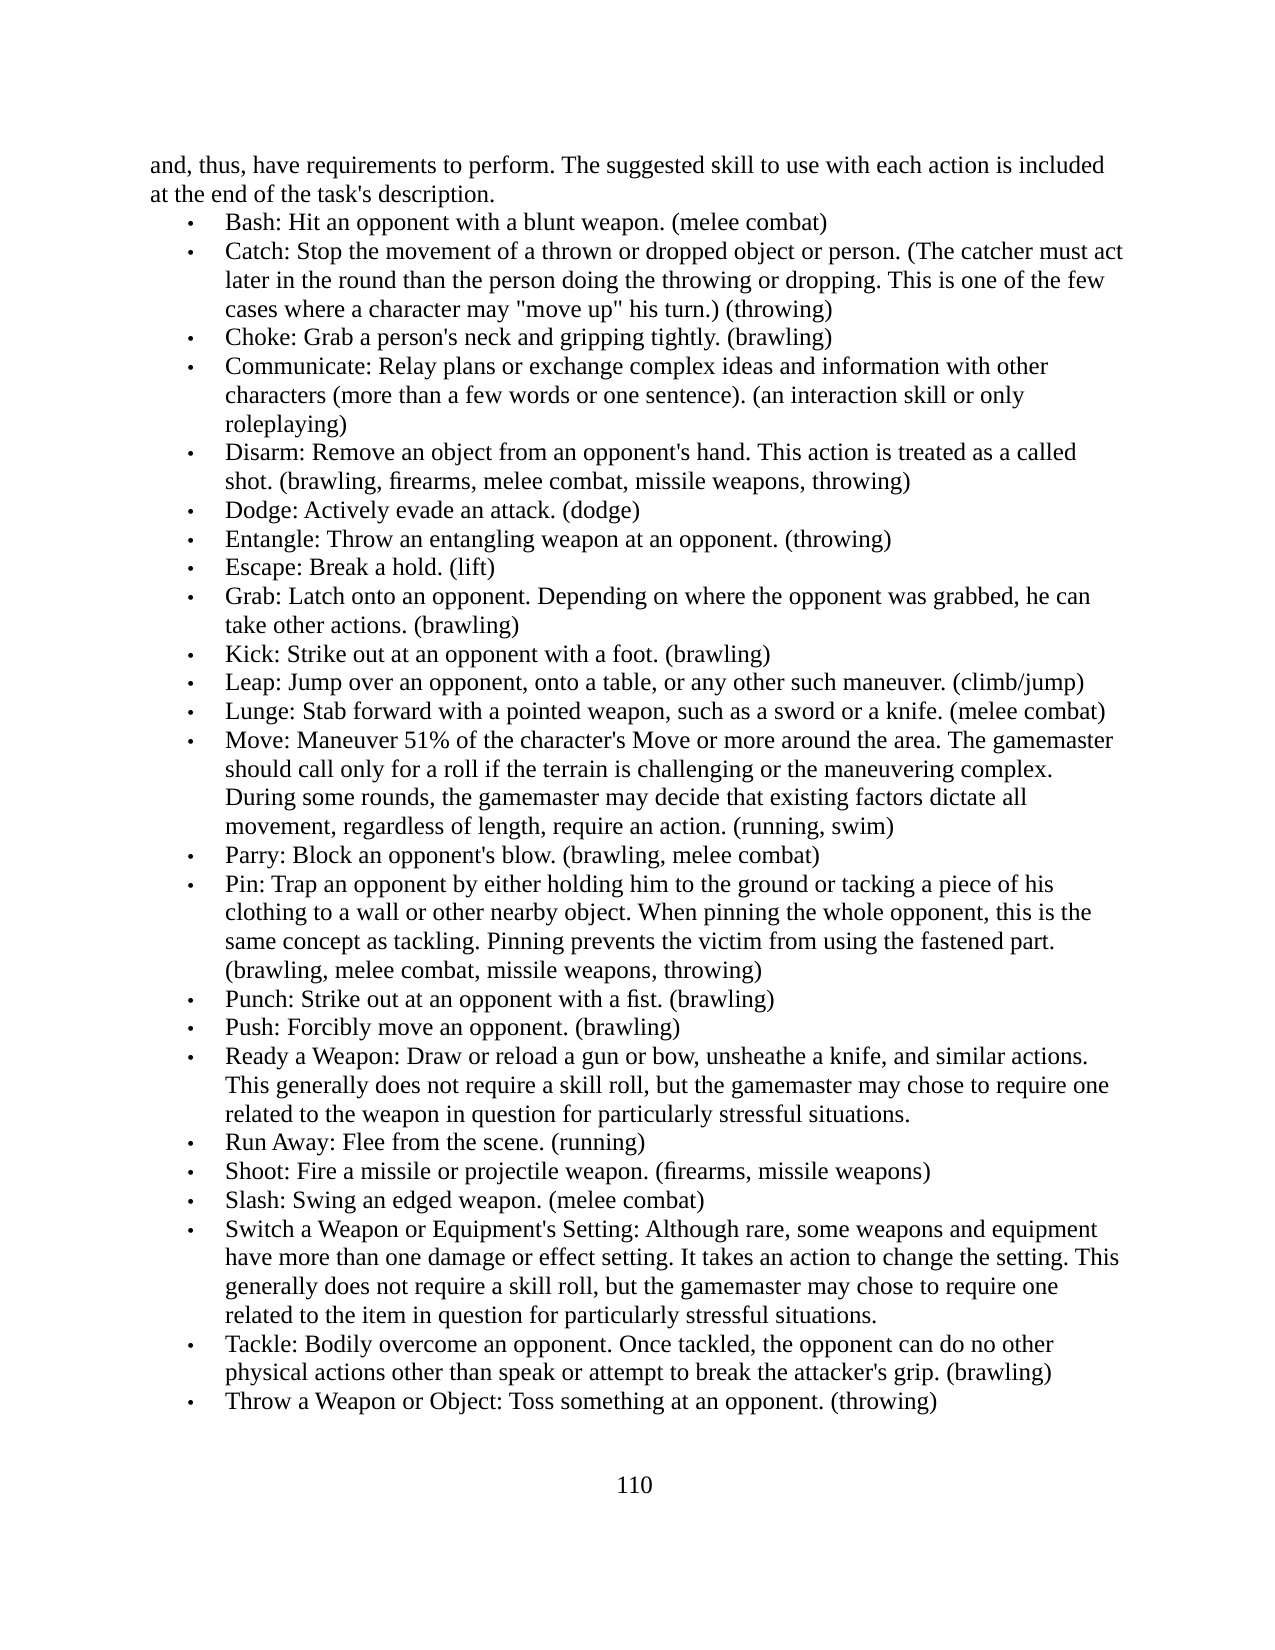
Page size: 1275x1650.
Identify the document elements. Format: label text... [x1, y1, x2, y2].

list Throw a Weapon or Object: Toss something at an opponent. (throwing) [187, 1386, 1125, 1415]
list Grab: Latch onto an opponent. Depending on where the opponent was grabbed, he can take other actions. (brawling) [187, 581, 1125, 639]
list Entangle: Throw an entangling weapon at an opponent. (throwing) [187, 524, 1125, 552]
list Choke: Grab a person's neck and gripping tightly. (brawling) [187, 322, 1125, 351]
text and, thus, have requirements to perform. The suggested skill to use with each action is included at the end of the task's description. [150, 150, 1125, 207]
list Push: Forcibly move an opponent. (brawling) [187, 1012, 1125, 1041]
list Parry: Block an opponent's blow. (brawling, melee combat) [187, 840, 1125, 869]
list Catch: Stop the movement of a thrown or dropped object or person. (The catcher must act later in the round than the person doing the throwing or dropping. This is one of the few cases where a character may "move up" his turn.) (throwing) [187, 236, 1125, 322]
list Switch a Weapon or Equipment's Setting: Although rare, some weapons and equipment have more than one damage or effect setting. It takes an action to change the setting. This generally does not require a skill roll, but the gamemaster may chose to require one related to the item in question for particularly stressful situations. [187, 1214, 1125, 1329]
list Escape: Break a hold. (lift) [187, 552, 1125, 581]
list Disarm: Remove an object from an opponent's hand. This action is treated as a called shot. (brawling, ﬁrearms, melee combat, missile weapons, throwing) [187, 437, 1125, 495]
list Kick: Strike out at an opponent with a foot. (brawling) [187, 639, 1125, 667]
list Shoot: Fire a missile or projectile weapon. (ﬁrearms, missile weapons) [187, 1156, 1125, 1185]
list Pin: Trap an opponent by either holding him to the ground or tacking a piece of his clothing to a wall or other nearby object. When pinning the whole opponent, this is the same concept as tackling. Pinning prevents the victim from using the fastened part. (brawling, melee combat, missile weapons, throwing) [187, 869, 1125, 984]
list Slash: Swing an edged weapon. (melee combat) [187, 1185, 1125, 1214]
list Lunge: Stab forward with a pointed weapon, such as a sword or a knife. (melee combat) [187, 696, 1125, 725]
list Dodge: Actively evade an attack. (dodge) [187, 495, 1125, 524]
list Run Away: Flee from the scene. (running) [187, 1127, 1125, 1156]
list Leap: Jump over an opponent, onto a table, or any other such maneuver. (climb/jump) [187, 667, 1125, 696]
list Punch: Strike out at an opponent with a ﬁst. (brawling) [187, 984, 1125, 1012]
list Communicate: Relay plans or exchange complex ideas and information with other characters (more than a few words or one sentence). (an interaction skill or only roleplaying) [187, 351, 1125, 437]
list Move: Maneuver 51% of the character's Move or more around the area. The gamemaster should call only for a roll if the terrain is challenging or the maneuvering complex. During some rounds, the gamemaster may decide that existing factors dictate all movement, regardless of length, require an action. (running, swim) [187, 725, 1125, 840]
list Tackle: Bodily overcome an opponent. Once tackled, the opponent can do no other physical actions other than speak or attempt to break the attacker's grip. (brawling) [187, 1329, 1125, 1386]
list Bash: Hit an opponent with a blunt weapon. (melee combat) [187, 207, 1125, 236]
list Ready a Weapon: Draw or reload a gun or bow, unsheathe a knife, and similar actions. This generally does not require a skill roll, but the gamemaster may chose to require one related to the weapon in question for particularly stressful situations. [187, 1041, 1125, 1127]
